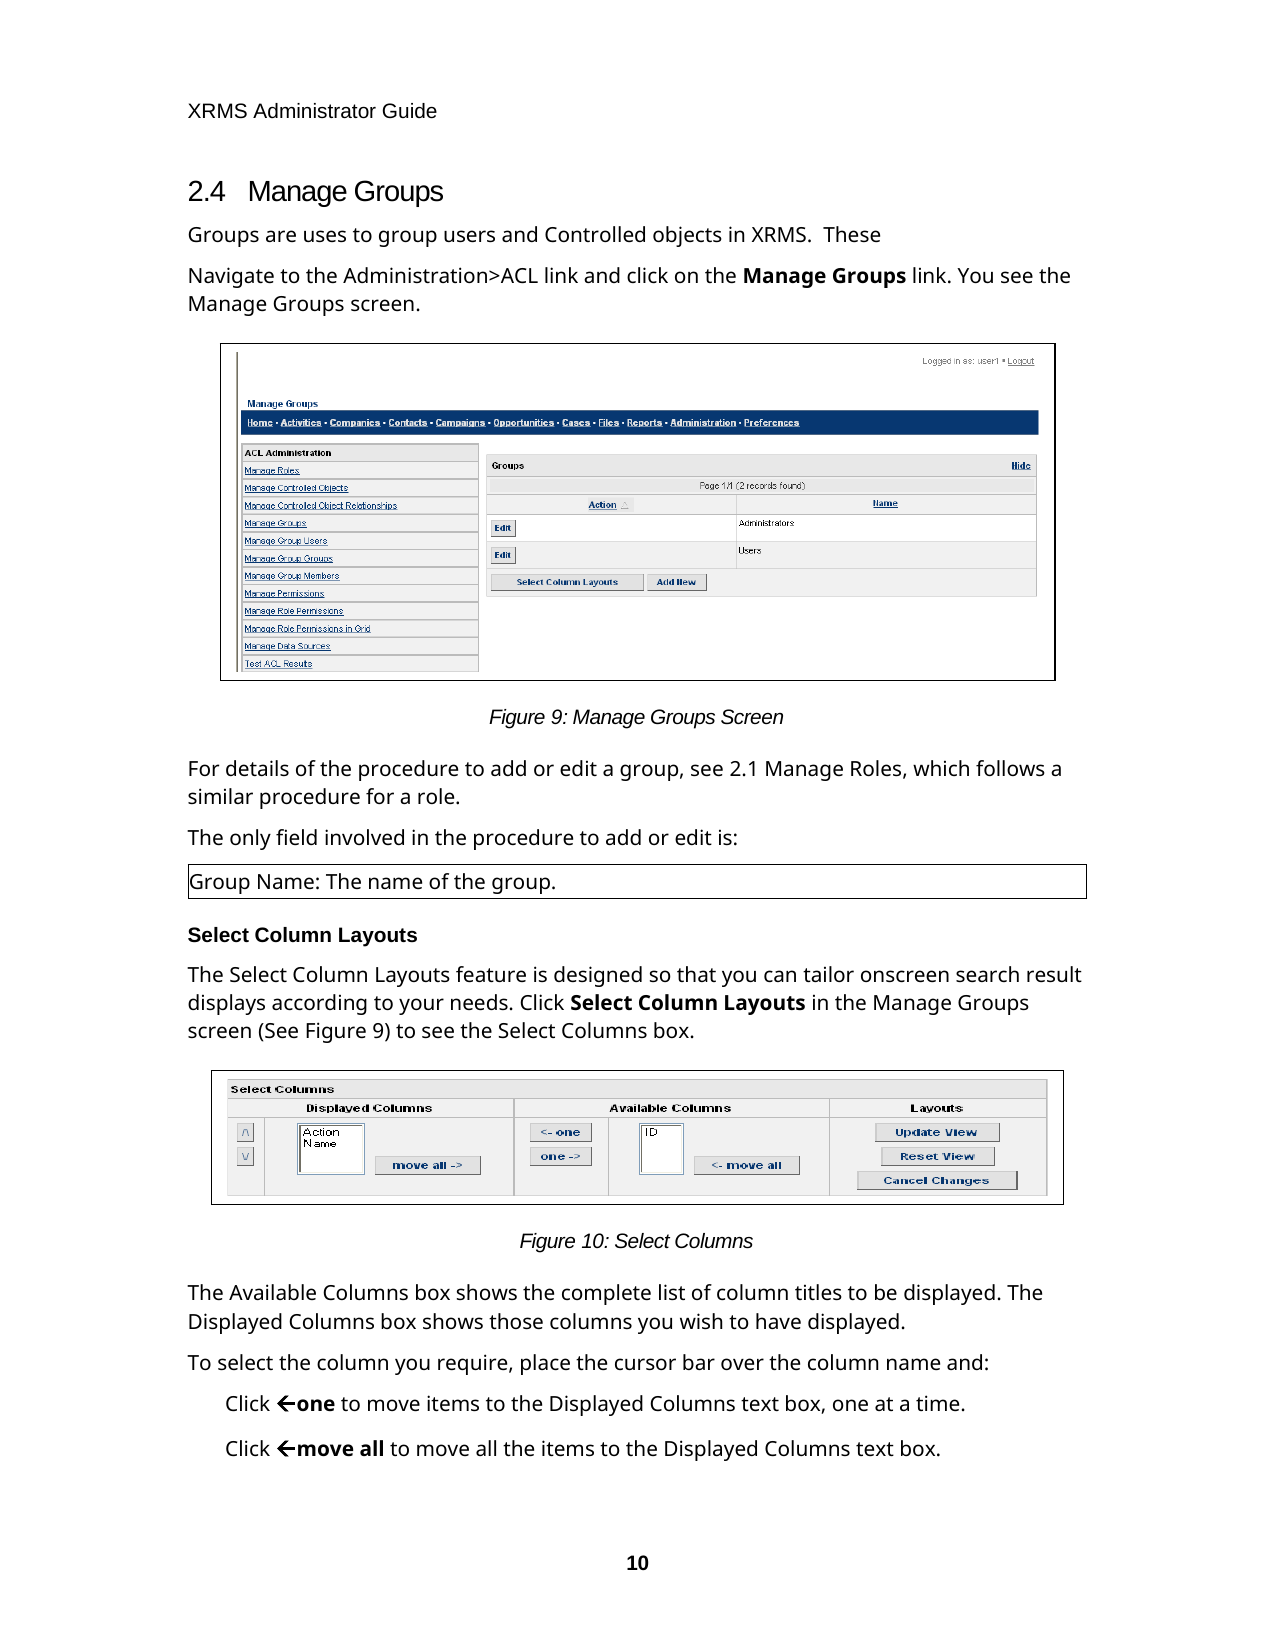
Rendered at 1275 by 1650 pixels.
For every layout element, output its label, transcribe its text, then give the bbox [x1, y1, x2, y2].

text The Available Columns box shows the complete list of column titles to be displayed. The Displayed Columns box shows those columns you wish to have displayed. [187, 1278, 1087, 1335]
text Group Name: The name of the group. [189, 865, 1086, 898]
text The Select Column Layouts feature is designed so that you can tailor onscreen search result displays according to your needs. Click Select Column Layouts in the Manage Groups screen (See Figure 9) to see the Select Columns box. [187, 960, 1087, 1045]
subtitle Manage Groups [187, 175, 1087, 208]
list Click one to move items to the Displayed Columns text box, one at a time. [225, 1389, 1087, 1417]
text For details of the procedure to add or edit a group, see 2.1 Manage Roles, which follows a similar procedure for a role. [187, 754, 1087, 811]
text The only field involved in the procedure to add or edit is: [187, 823, 1087, 852]
text Figure 10: Select Columns [187, 1230, 1087, 1253]
picture [227, 1079, 1048, 1196]
picture [236, 352, 1039, 672]
list To select the column you require, place the cursor bar over the column name and: [187, 1348, 1087, 1376]
text Navigate to the Administration>ACL link and click on the Manage Groups link. You see the Manage Groups screen. [187, 261, 1087, 318]
text Select Column Layouts [187, 924, 1087, 947]
list Click move all to move all the items to the Displayed Columns text box. [225, 1434, 1087, 1462]
text Figure 9: Manage Groups Screen [187, 706, 1087, 729]
text Groups are uses to group users and Controlled objects in XRMS. These [187, 220, 1087, 248]
